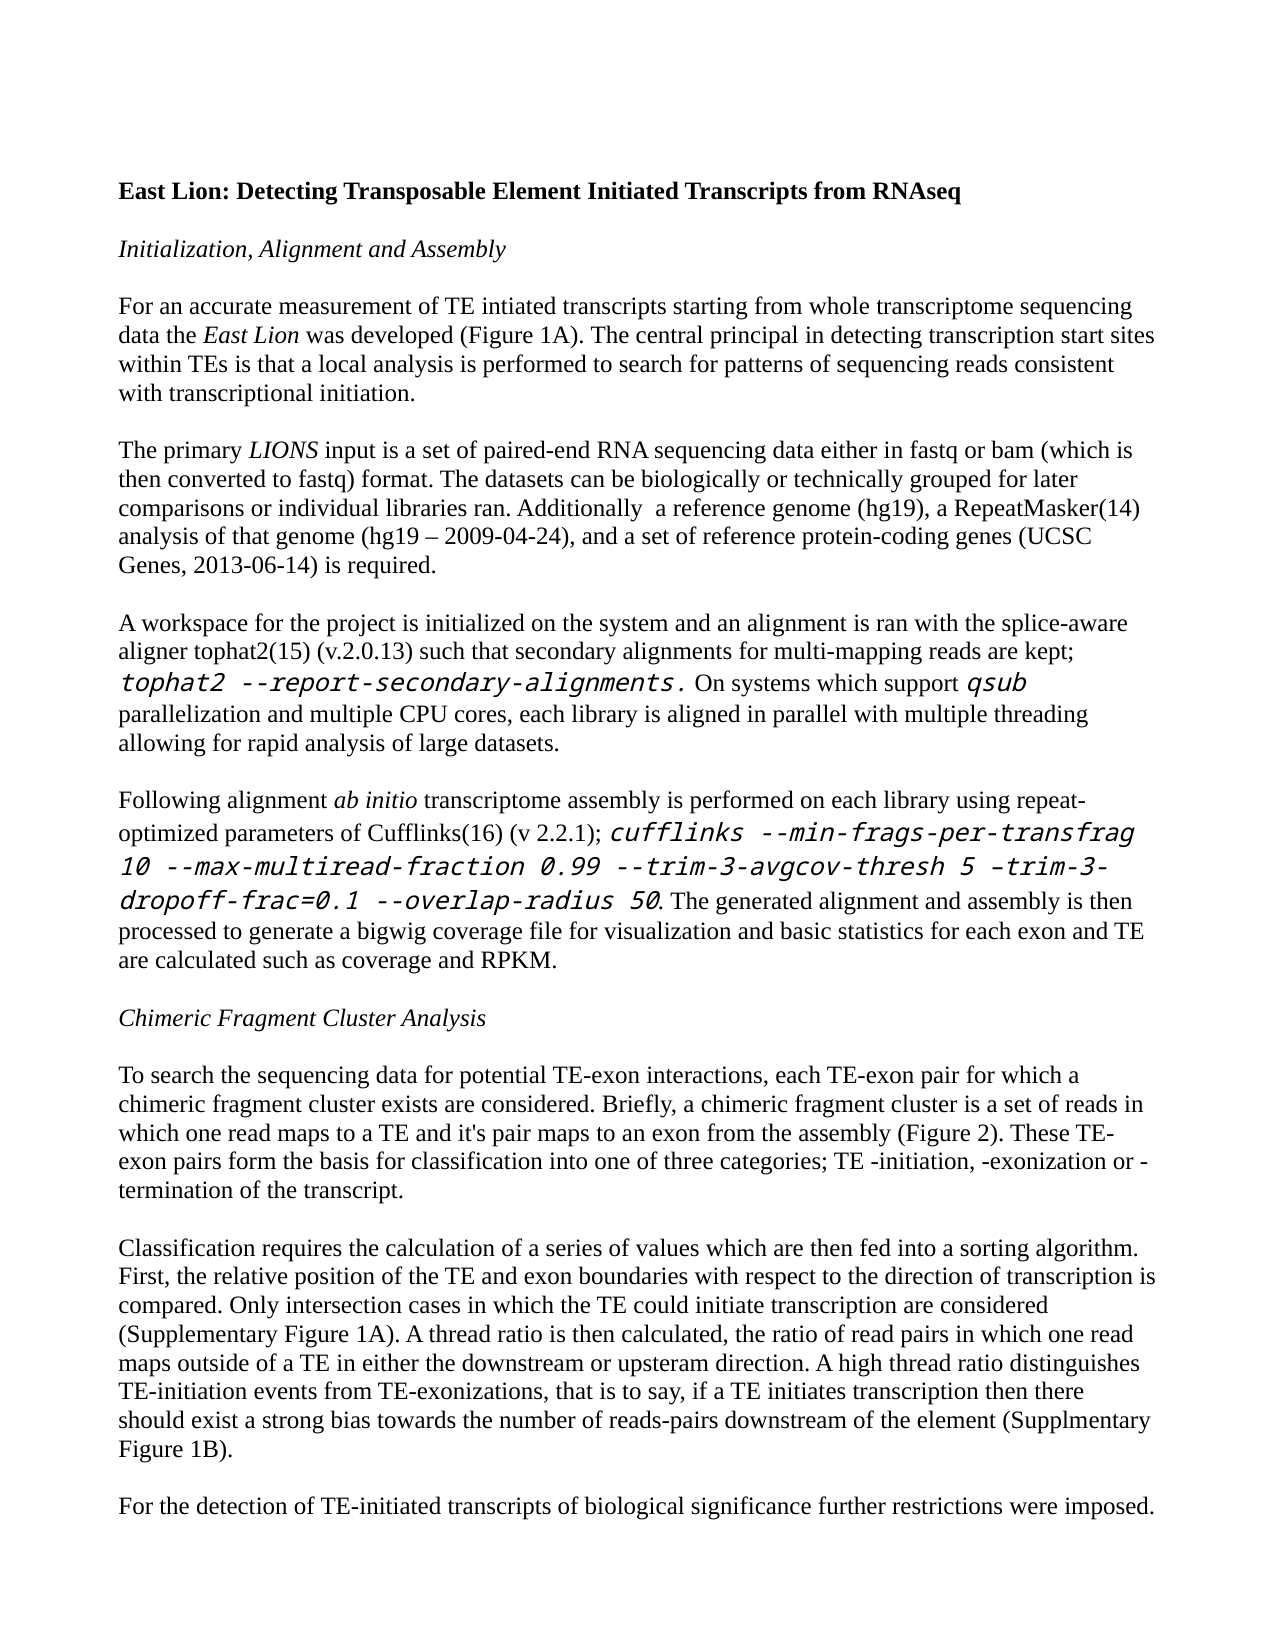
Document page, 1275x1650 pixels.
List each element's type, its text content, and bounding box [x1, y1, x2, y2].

text Classification requires the calculation of a series of values which are then fed into a sorting algorithm. First, the relative position of the TE and exon boundaries with respect to the direction of transcription is compared. Only intersection cases in which the TE could initiate transcription are considered (Supplementary Figure 1A). A thread ratio is then calculated, the ratio of read pairs in which one read maps outside of a TE in either the downstream or upsteram direction. A high thread ratio distinguishes TE-initiation events from TE-exonizations, that is to say, if a TE initiates transcription then there should exist a strong bias towards the number of reads-pairs downstream of the element (Supplmentary Figure 1B). [118, 1233, 1157, 1463]
text Initialization, Alignment and Assembly [118, 234, 1157, 263]
text Chimeric Fragment Cluster Analysis [118, 1003, 1157, 1031]
text East Lion: Detecting Transposable Element Initiated Transcripts from RNAseq [118, 176, 1157, 205]
text For an accurate measurement of TE intiated transcripts starting from whole transcriptome sequencing data the East Lion was developed (Figure 1A). The central principal in detecting transcription start sites within TEs is that a local analysis is performed to search for patterns of sequencing reads consistent with transcriptional initiation. [118, 291, 1157, 406]
text To search the sequencing data for potential TE-exon interactions, each TE-exon pair for which a chimeric fragment cluster exists are considered. Briefly, a chimeric fragment cluster is a set of reads in which one read maps to a TE and it's pair maps to an exon from the assembly (Figure 2). These TE-exon pairs form the basis for classification into one of three categories; TE -initiation, -exonization or -termination of the transcript. [118, 1060, 1157, 1204]
text Following alignment ab initio transcriptome assembly is performed on each library using repeat-optimized parameters of Cufflinks(16) (v 2.2.1); cufflinks --min-frags-per-transfrag 10 --max-multiread-fraction 0.99 --trim-3-avgcov-thresh 5 –trim-3-dropoff-frac=0.1 --overlap-radius 50. The generated alignment and assembly is then processed to generate a bigwig coverage file for visualization and basic statistics for each exon and TE are calculated such as coverage and RPKM. [118, 785, 1157, 974]
text The primary LIONS input is a set of paired-end RNA sequencing data either in fastq or bam (which is then converted to fastq) format. The datasets can be biologically or technically grouped for later comparisons or individual libraries ran. Additionally a reference genome (hg19), a RepeatMasker(14) analysis of that genome (hg19 – 2009-04-24), and a set of reference protein-coding genes (UCSC Genes, 2013-06-14) is required. [118, 435, 1157, 579]
text For the detection of TE-initiated transcripts of biological significance further restrictions were imposed. [118, 1491, 1157, 1520]
text A workspace for the project is initialized on the system and an alignment is ran with the splice-aware aligner tophat2(15) (v.2.0.13) such that secondary alignments for multi-mapping reads are kept; tophat2 --report-secondary-alignments. On systems which support qsub parallelization and multiple CPU cores, each library is aligned in parallel with multiple threading allowing for rapid analysis of large datasets. [118, 608, 1157, 757]
